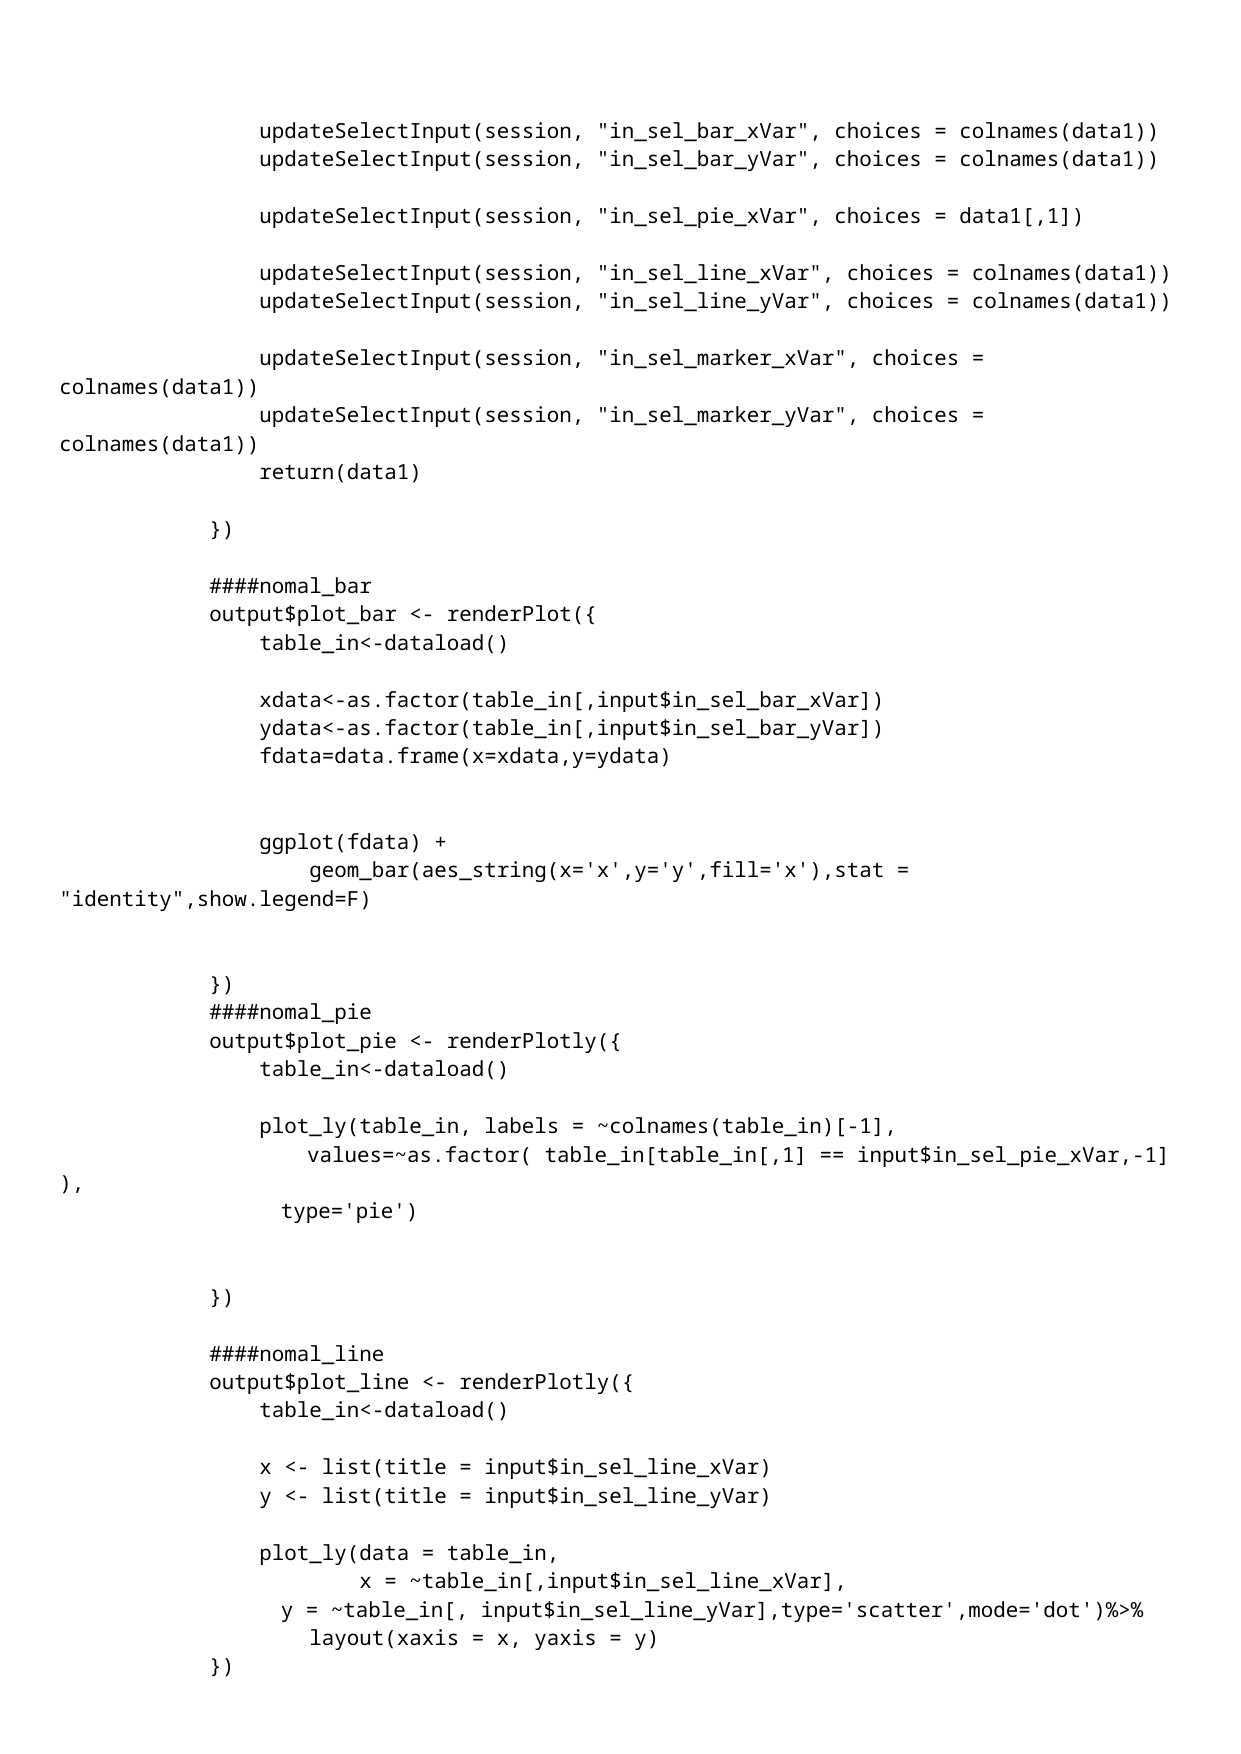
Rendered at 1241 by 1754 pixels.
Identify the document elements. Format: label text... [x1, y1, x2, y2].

text }) [59, 1282, 1181, 1310]
text y = ~table_in[, input$in_sel_line_yVar],type='scatter',mode='dot')%>% [59, 1595, 1181, 1623]
text updateSelectInput(session, "in_sel_bar_yVar", choices = colnames(data1)) [59, 144, 1181, 173]
text fdata=data.frame(x=xdata,y=ydata) [59, 742, 1181, 770]
text layout(xaxis = x, yaxis = y) [59, 1623, 1181, 1652]
text }) [59, 1652, 1181, 1680]
text ####nomal_line [59, 1339, 1181, 1367]
text updateSelectInput(session, "in_sel_marker_yVar", choices = colnames(data1)) [59, 400, 1181, 457]
text ggplot(fdata) + [59, 827, 1181, 855]
text updateSelectInput(session, "in_sel_pie_xVar", choices = data1[,1]) [59, 201, 1181, 230]
text return(data1) [59, 457, 1181, 486]
text x <- list(title = input$in_sel_line_xVar) [59, 1452, 1181, 1481]
text output$plot_bar <- renderPlot({ [59, 599, 1181, 628]
text updateSelectInput(session, "in_sel_bar_xVar", choices = colnames(data1)) [59, 116, 1181, 144]
text ####nomal_bar [59, 571, 1181, 599]
text table_in<-dataload() [59, 1054, 1181, 1083]
text table_in<-dataload() [59, 1396, 1181, 1424]
text }) [59, 969, 1181, 997]
text ####nomal_pie [59, 997, 1181, 1026]
text y <- list(title = input$in_sel_line_yVar) [59, 1481, 1181, 1509]
text updateSelectInput(session, "in_sel_line_xVar", choices = colnames(data1)) [59, 258, 1181, 287]
text xdata<-as.factor(table_in[,input$in_sel_bar_xVar]) [59, 685, 1181, 713]
text ydata<-as.factor(table_in[,input$in_sel_bar_yVar]) [59, 713, 1181, 742]
text output$plot_line <- renderPlotly({ [59, 1367, 1181, 1396]
text plot_ly(table_in, labels = ~colnames(table_in)[-1], [59, 1111, 1181, 1140]
text geom_bar(aes_string(x='x',y='y',fill='x'),stat = "identity",show.legend=F) [59, 855, 1181, 912]
text type='pie') [59, 1197, 1181, 1225]
text x = ~table_in[,input$in_sel_line_xVar], [59, 1566, 1181, 1595]
text updateSelectInput(session, "in_sel_marker_xVar", choices = colnames(data1)) [59, 343, 1181, 400]
text plot_ly(data = table_in, [59, 1538, 1181, 1566]
text output$plot_pie <- renderPlotly({ [59, 1026, 1181, 1054]
text table_in<-dataload() [59, 628, 1181, 656]
text updateSelectInput(session, "in_sel_line_yVar", choices = colnames(data1)) [59, 287, 1181, 315]
text }) [59, 514, 1181, 542]
text values=~as.factor( table_in[table_in[,1] == input$in_sel_pie_xVar,-1] ), [59, 1140, 1181, 1197]
